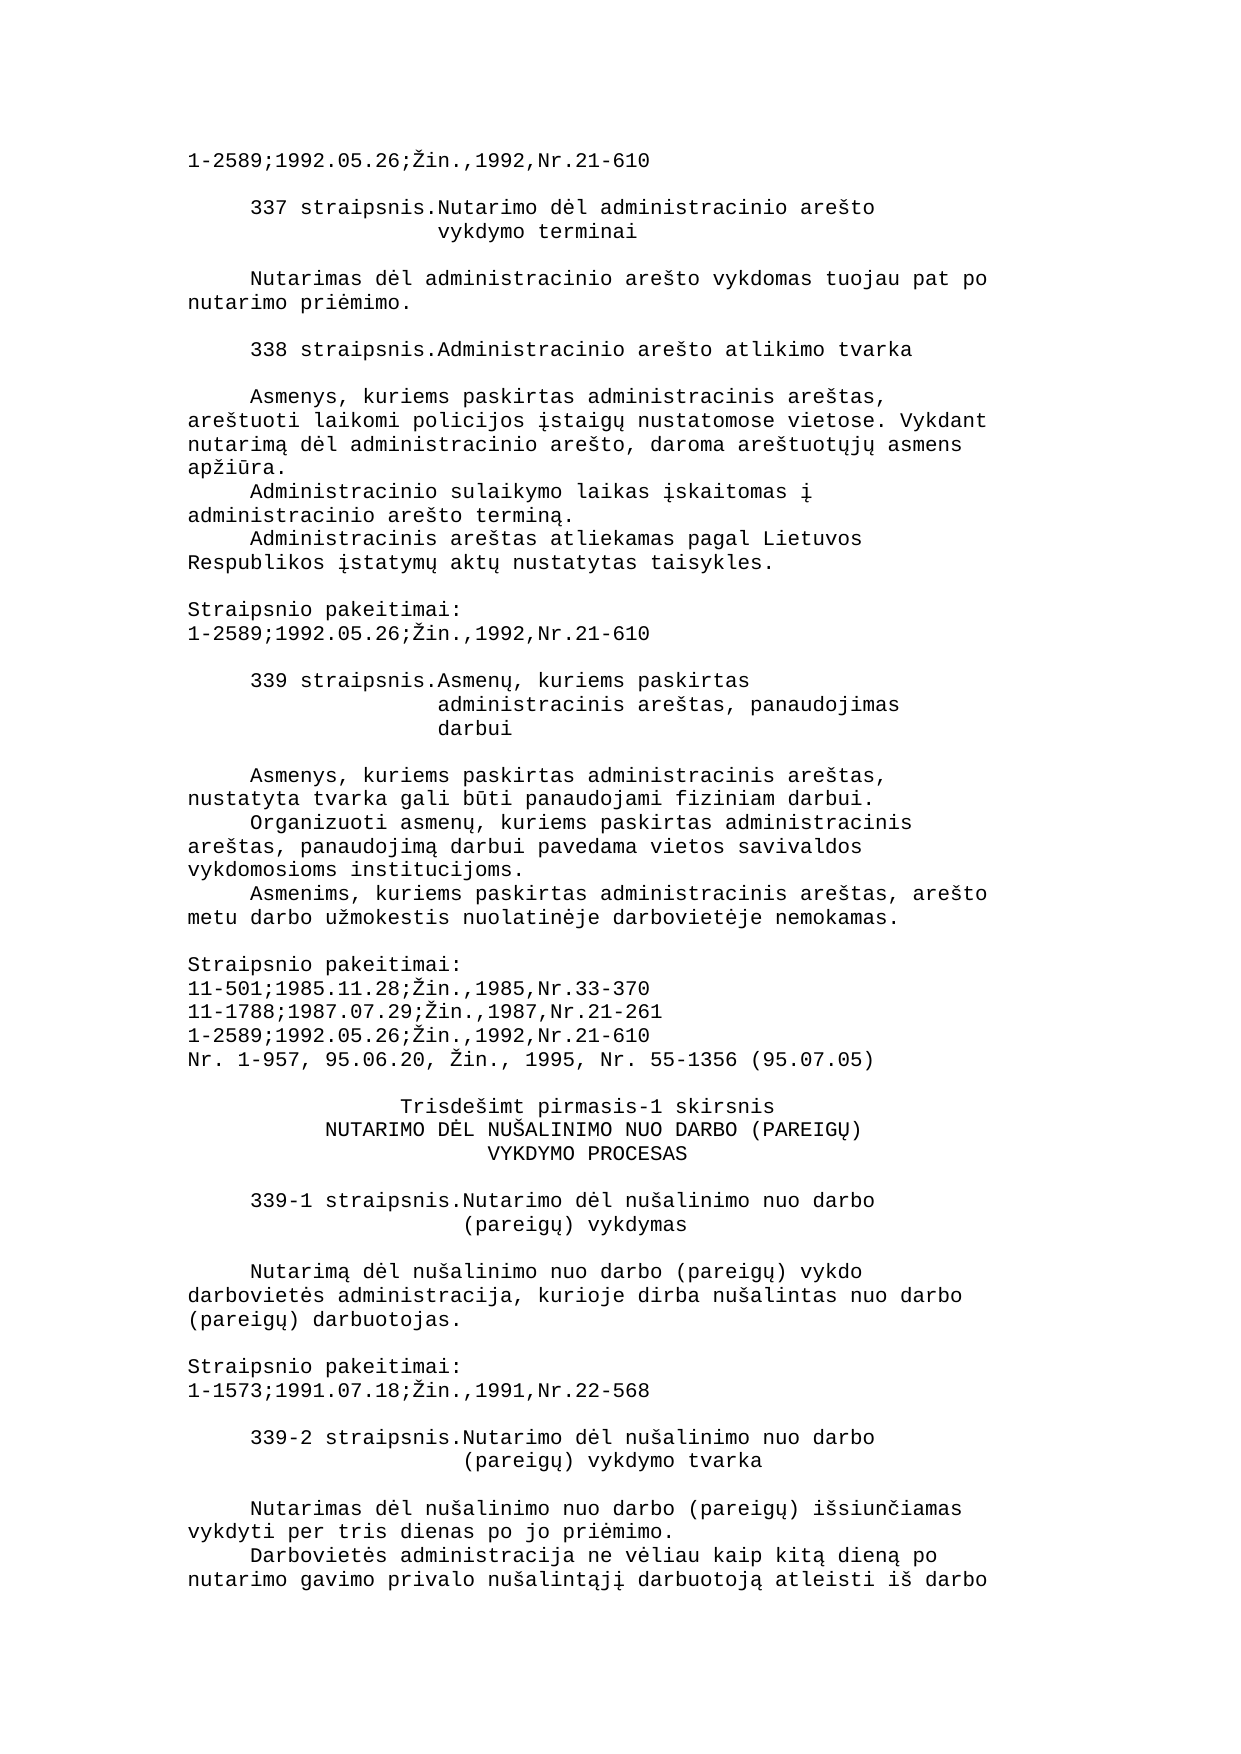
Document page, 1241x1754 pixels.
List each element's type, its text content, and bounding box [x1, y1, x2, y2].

text vykdymo terminai [187, 221, 1053, 244]
text areštas, panaudojimą darbui pavedama vietos savivaldos [187, 836, 1053, 859]
text (pareigų) vykdymas [187, 1214, 1053, 1238]
text 339-1 straipsnis.Nutarimo dėl nušalinimo nuo darbo [187, 1190, 1053, 1214]
text Respublikos įstatymų aktų nustatytas taisykles. [187, 552, 1053, 576]
text Asmenys, kuriems paskirtas administracinis areštas, [187, 386, 1053, 410]
text Nutarimą dėl nušalinimo nuo darbo (pareigų) vykdo [187, 1261, 1053, 1285]
text nustatyta tvarka gali būti panaudojami fiziniam darbui. [187, 788, 1053, 812]
text vykdomosioms institucijoms. [187, 859, 1053, 883]
text apžiūra. [187, 457, 1053, 481]
text Administracinis areštas atliekamas pagal Lietuvos [187, 528, 1053, 552]
text nutarimą dėl administracinio arešto, daroma areštuotųjų asmens [187, 434, 1053, 457]
text NUTARIMO DĖL NUŠALINIMO NUO DARBO (PAREIGŲ) [187, 1119, 1053, 1143]
text 11-501;1985.11.28;Žin.,1985,Nr.33-370 [187, 978, 1053, 1001]
text Straipsnio pakeitimai: [187, 954, 1053, 978]
text Asmenims, kuriems paskirtas administracinis areštas, arešto [187, 883, 1053, 907]
text 339-2 straipsnis.Nutarimo dėl nušalinimo nuo darbo [187, 1427, 1053, 1451]
text 338 straipsnis.Administracinio arešto atlikimo tvarka [187, 339, 1053, 363]
text Trisdešimt pirmasis-1 skirsnis [187, 1096, 1053, 1119]
text Darbovietės administracija ne vėliau kaip kitą dieną po [187, 1545, 1053, 1569]
text vykdyti per tris dienas po jo priėmimo. [187, 1521, 1053, 1545]
text 11-1788;1987.07.29;Žin.,1987,Nr.21-261 [187, 1001, 1053, 1025]
text 1-2589;1992.05.26;Žin.,1992,Nr.21-610 [187, 623, 1053, 647]
text darbovietės administracija, kurioje dirba nušalintas nuo darbo [187, 1285, 1053, 1309]
text nutarimo gavimo privalo nušalintąjį darbuotoją atleisti iš darbo [187, 1569, 1053, 1592]
text Nutarimas dėl nušalinimo nuo darbo (pareigų) išsiunčiamas [187, 1498, 1053, 1521]
text areštuoti laikomi policijos įstaigų nustatomose vietose. Vykdant [187, 410, 1053, 434]
text Asmenys, kuriems paskirtas administracinis areštas, [187, 765, 1053, 788]
text Nutarimas dėl administracinio arešto vykdomas tuojau pat po [187, 268, 1053, 292]
text darbui [187, 717, 1053, 741]
text metu darbo užmokestis nuolatinėje darbovietėje nemokamas. [187, 907, 1053, 930]
text 1-2589;1992.05.26;Žin.,1992,Nr.21-610 [187, 1025, 1053, 1048]
text 339 straipsnis.Asmenų, kuriems paskirtas [187, 670, 1053, 694]
text administracinis areštas, panaudojimas [187, 694, 1053, 717]
text VYKDYMO PROCESAS [187, 1143, 1053, 1167]
text Straipsnio pakeitimai: [187, 599, 1053, 623]
text nutarimo priėmimo. [187, 292, 1053, 316]
text 1-2589;1992.05.26;Žin.,1992,Nr.21-610 [187, 150, 1053, 174]
text Administracinio sulaikymo laikas įskaitomas į [187, 481, 1053, 505]
text Organizuoti asmenų, kuriems paskirtas administracinis [187, 812, 1053, 836]
text 1-1573;1991.07.18;Žin.,1991,Nr.22-568 [187, 1379, 1053, 1403]
text Straipsnio pakeitimai: [187, 1356, 1053, 1379]
text (pareigų) darbuotojas. [187, 1309, 1053, 1332]
text (pareigų) vykdymo tvarka [187, 1451, 1053, 1474]
text 337 straipsnis.Nutarimo dėl administracinio arešto [187, 197, 1053, 221]
text Nr. 1-957, 95.06.20, Žin., 1995, Nr. 55-1356 (95.07.05) [187, 1048, 1053, 1072]
text administracinio arešto terminą. [187, 505, 1053, 528]
